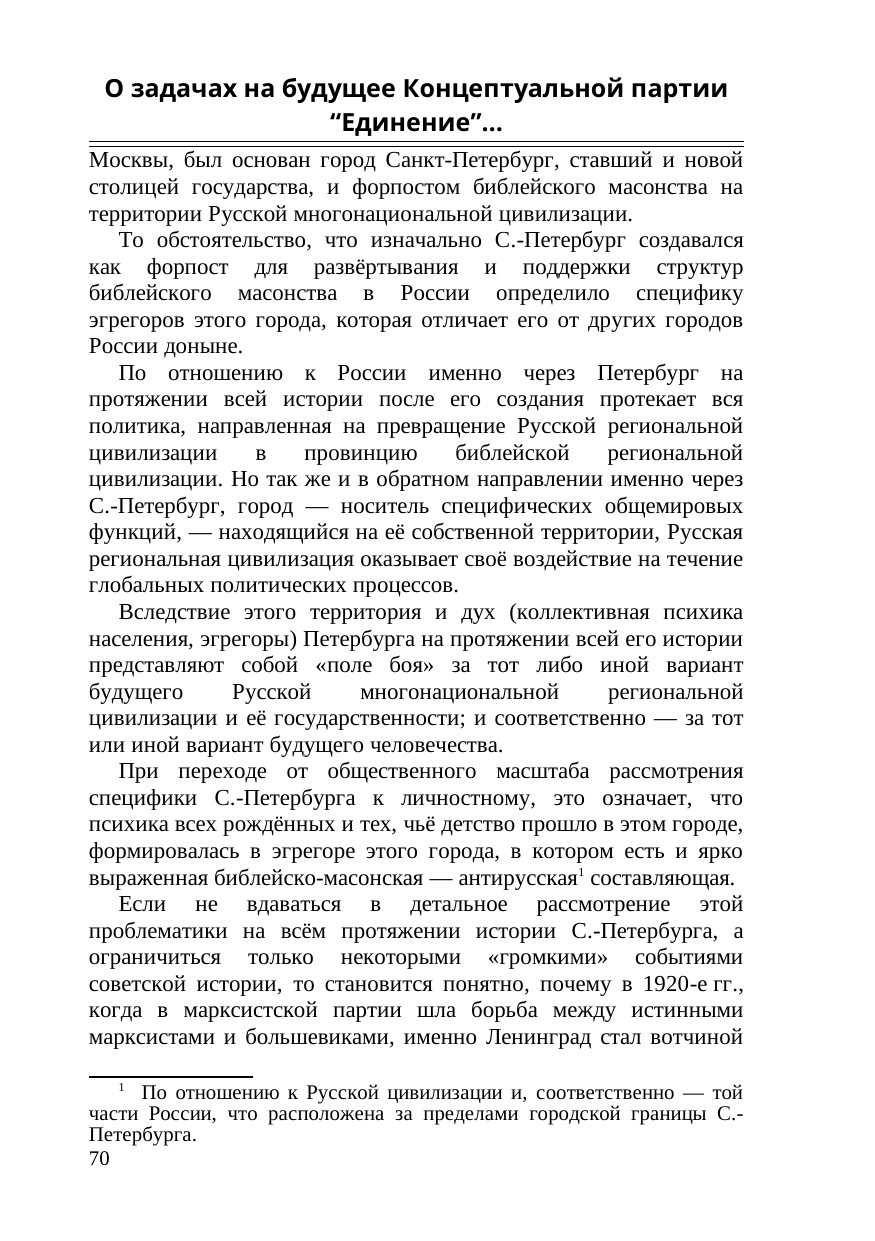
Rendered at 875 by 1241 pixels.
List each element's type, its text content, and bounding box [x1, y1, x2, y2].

text Вследствие этого территория и дух (коллективная психика населения, эгрегоры) Петербурга на протяжении всей его истории представляют собой «поле боя» за тот либо иной вариант будущего Русской многонациональной региональной цивилизации и её государственности; и соответственно — за тот или иной вариант будущего человечества. [89, 598, 744, 757]
text Москвы, был основан город Санкт-Петербург, ставший и новой столицей государства, и форпостом библейского масонства на территории Русской многонациональной цивилизации. [89, 147, 744, 226]
text По отношению к Русской цивилизации и, соответственно — той части России, что расположена за пределами городской границы С.-Петербурга. [89, 1083, 744, 1145]
text При переходе от общественного масштаба рассмотрения специфики С.-Петербурга к личностному, это означает, что психика всех рождённых и тех, чьё детство прошло в этом городе, формировалась в эгрегоре этого города, в котором есть и ярко выраженная библейско-масонская — антирусская составляющая. [89, 757, 744, 890]
text Если не вдаваться в детальное рассмотрение этой проблематики на всём протяжении истории С.-Петербурга, а ограничиться только некоторыми «громкими» событиями советской истории, то становится понятно, почему в 1920‑е гг., когда в марксистской партии шла борьба между истинными марксистами и большевиками, именно Ленинград стал вотчиной [89, 890, 744, 1049]
text По отношению к России именно через Петербург на протяжении всей истории после его создания протекает вся политика, направленная на превращение Русской региональной цивилизации в провинцию библейской региональной цивилизации. Но так же и в обратном направлении именно через С.-Петербург, город — носитель специфических общемировых функций, — находящийся на её собственной территории, Русская региональная цивилизация оказывает своё воздействие на течение глобальных политических процессов. [89, 359, 744, 598]
text То обстоятельство, что изначально С.-Петербург создавался как форпост для развёртывания и поддержки структур библейского масонства в России определило специфику эгрегоров этого города, которая отличает его от других городов России доныне. [89, 226, 744, 359]
